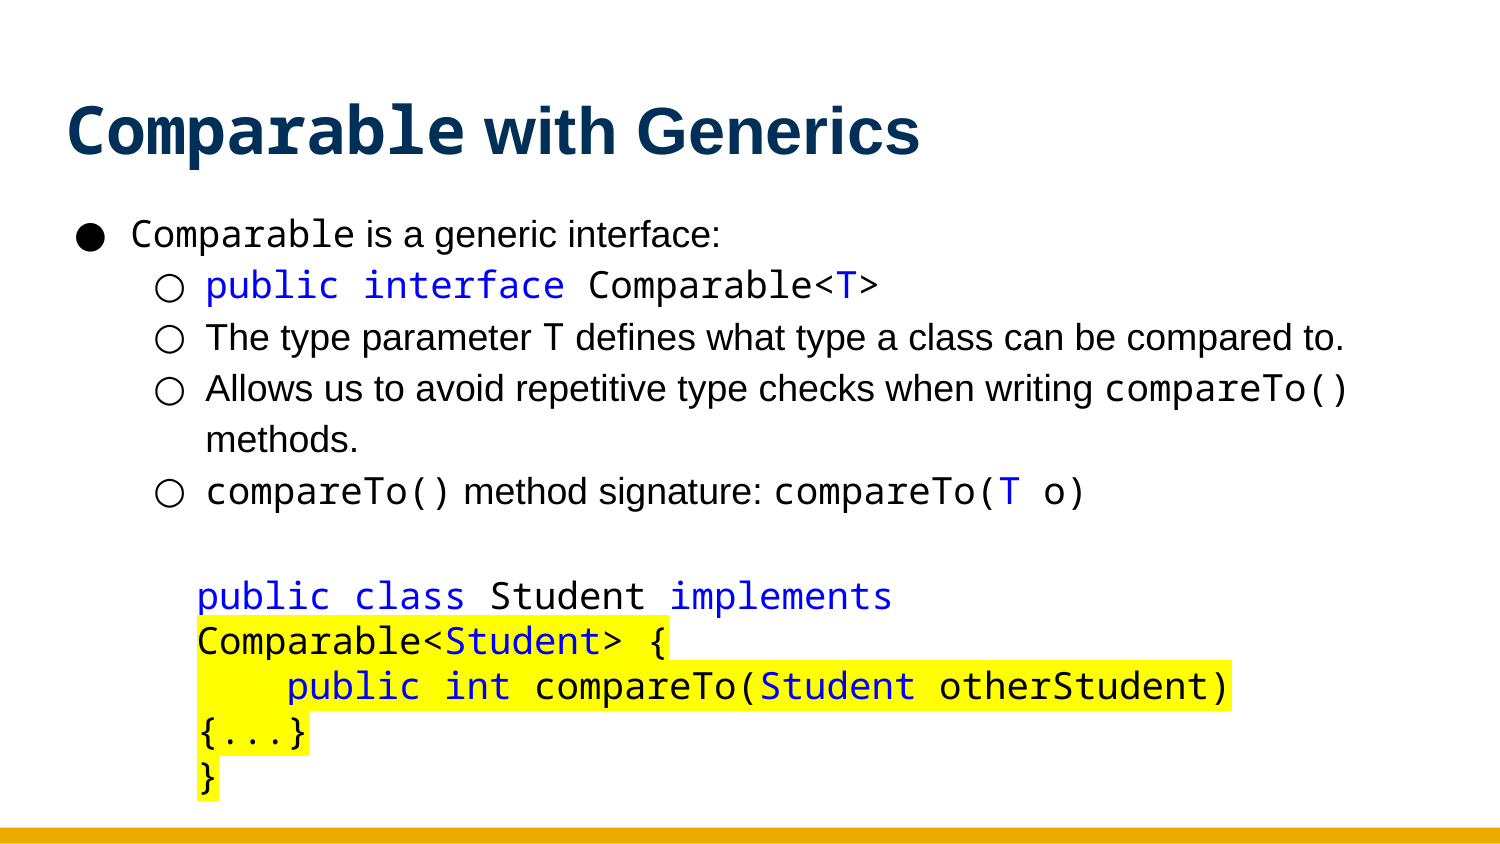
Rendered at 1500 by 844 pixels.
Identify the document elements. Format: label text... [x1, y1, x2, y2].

text_box public class Student implements Comparable<Student> { public int compareTo(Student otherStudent) {...} } [181, 564, 1318, 805]
text_box Comparable is a generic interface: public interface Comparable<T> The type parameter T defines what type a class can be compared to. Allows us to avoid repetitive type checks when writing compareTo() methods. compareTo() method signature: compareTo(T o) [40, 189, 1460, 768]
title Comparable with Generics [51, 72, 1449, 189]
